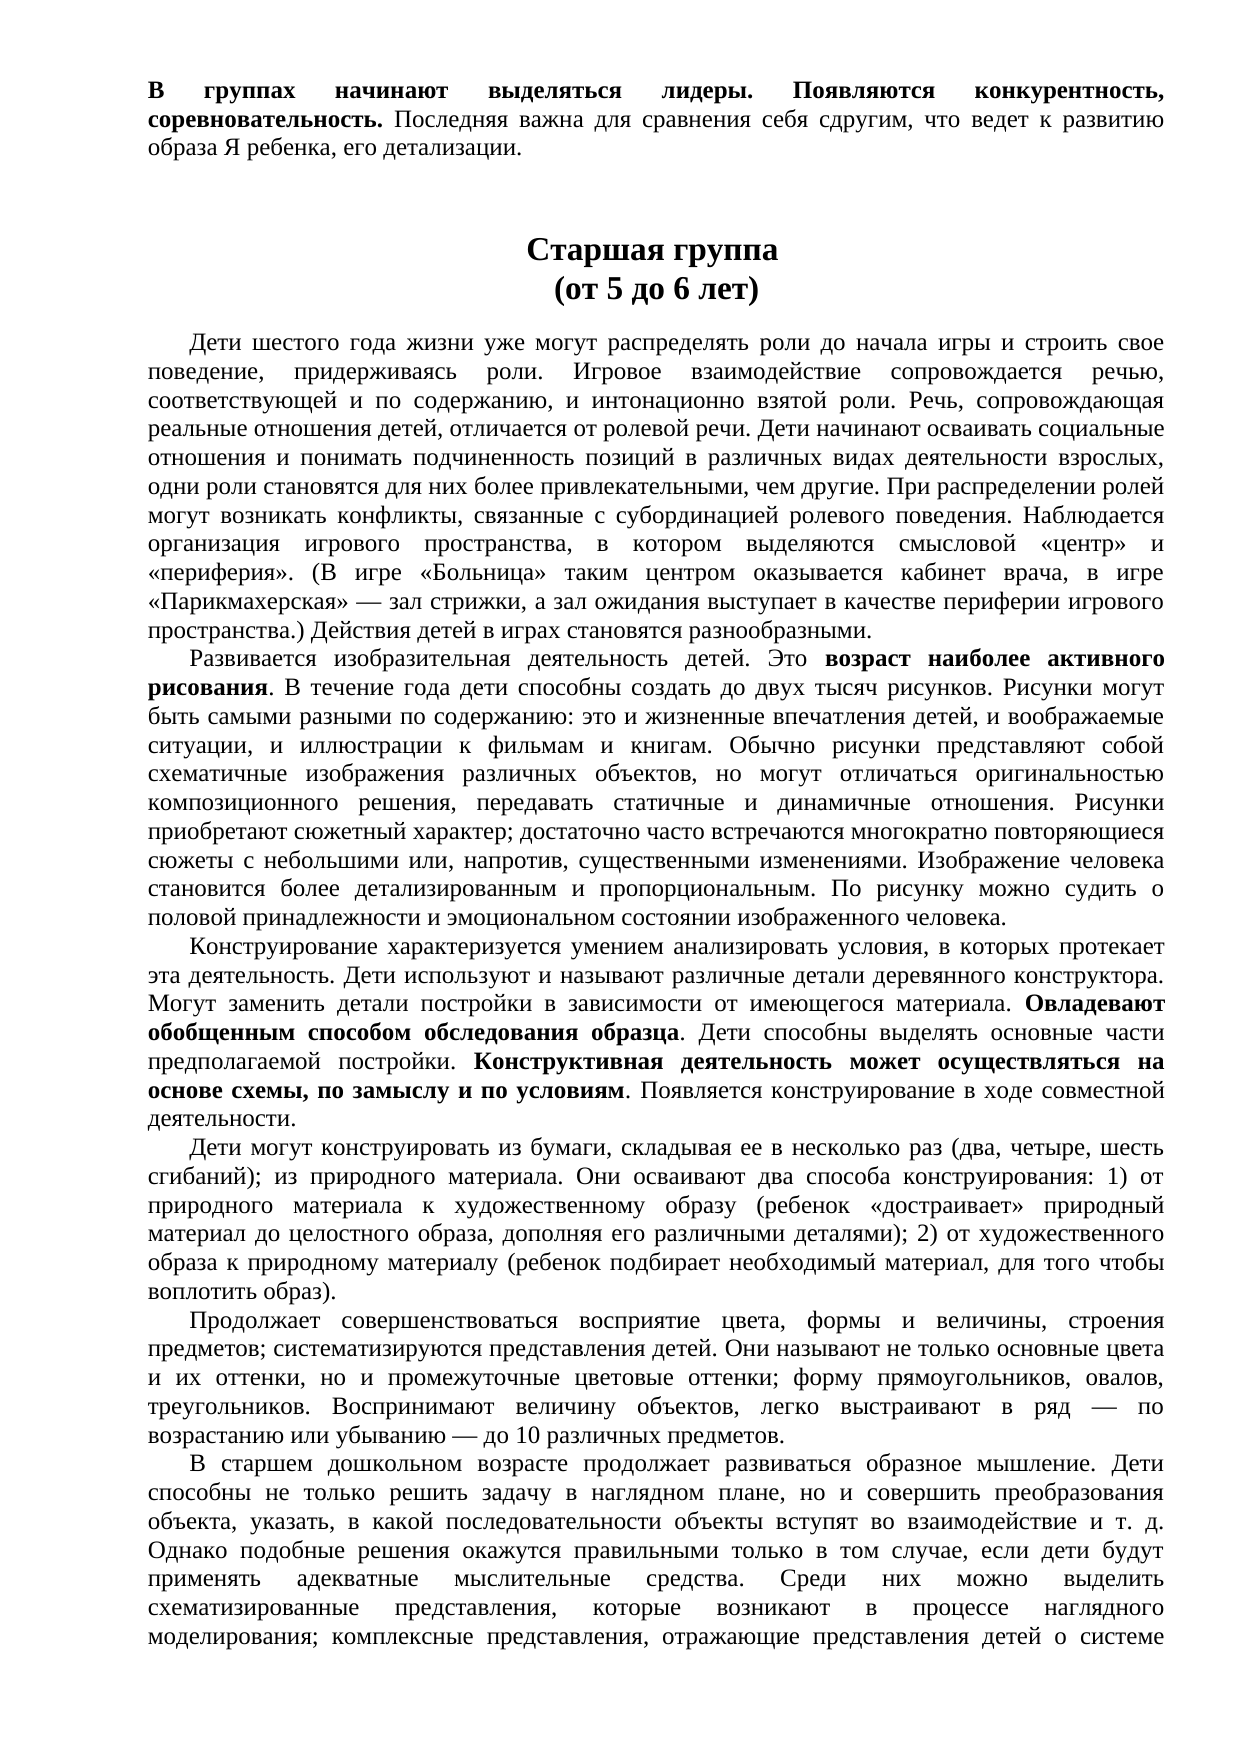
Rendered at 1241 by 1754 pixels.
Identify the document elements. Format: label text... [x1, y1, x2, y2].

text Старшая группа (от 5 до 6 лет) [148, 230, 1165, 306]
text В группах начинают выделяться лидеры. Появляются конкурентность, соревновательность. Последняя важна для сравнения себя сдругим, что ведет к развитию образа Я ребенка, его детализации. [148, 75, 1165, 161]
text Конструирование характеризуется умением анализировать условия, в которых протекает эта деятельность. Дети используют и называют различные детали деревянного конструктора. Могут заменить детали постройки в зависимости от имеющегося материала. Овладевают обобщенным способом обследования образца. Дети способны выделять основные части предполагаемой постройки. Конструктивная деятельность может осуществляться на основе схемы, по замыслу и по условиям. Появляется конструирование в ходе совместной деятельности. [148, 931, 1165, 1132]
text Дети могут конструировать из бумаги, складывая ее в несколько раз (два, четыре, шесть сгибаний); из природного материала. Они осваивают два способа конструирования: 1) от природного материала к художественному образу (ребенок «достраивает» природный материал до целостного образа, дополняя его различными деталями); 2) от художественного образа к природному материалу (ребенок подбирает необходимый материал, для того чтобы воплотить образ). [148, 1132, 1165, 1305]
text Развивается изобразительная деятельность детей. Это возраст наиболее активного рисования. В течение года дети способны создать до двух тысяч рисунков. Рисунки могут быть самыми разными по содержанию: это и жизненные впечатления детей, и воображаемые ситуации, и иллюстрации к фильмам и книгам. Обычно рисунки представляют собой схематичные изображения различных объектов, но могут отличаться оригинальностью композиционного решения, передавать статичные и динамичные отношения. Рисунки приобретают сюжетный характер; достаточно часто встречаются многократно повторяющиеся сюжеты с небольшими или, напротив, существенными изменениями. Изображение человека становится более детализированным и пропорциональным. По рисунку можно судить о половой принадлежности и эмоциональном состоянии изображенного человека. [148, 643, 1165, 931]
text Продолжает совершенствоваться восприятие цвета, формы и величины, строения предметов; систематизируются представления детей. Они называют не только основные цвета и их оттенки, но и промежуточные цветовые оттенки; форму прямоугольников, овалов, треугольников. Воспринимают величину объектов, легко выстраивают в ряд — по возрастанию или убыванию — до 10 различных предметов. [148, 1305, 1165, 1448]
text Дети шестого года жизни уже могут распределять роли до начала игры и строить свое поведение, придерживаясь роли. Игровое взаимодействие сопровождается речью, соответствующей и по содержанию, и интонационно взятой роли. Речь, сопровождающая реальные отношения детей, отличается от ролевой речи. Дети начинают осваивать социальные отношения и понимать подчиненность позиций в различных видах деятельности взрослых, одни роли становятся для них более привлекательными, чем другие. При распределении ролей могут возникать конфликты, связанные с субординацией ролевого поведения. Наблюдается организация игрового пространства, в котором выделяются смысловой «центр» и «периферия». (В игре «Больница» таким центром оказывается кабинет врача, в игре «Парикмахерская» — зал стрижки, а зал ожидания выступает в качестве периферии игрового пространства.) Действия детей в играх становятся разнообразными. [148, 327, 1165, 643]
text В старшем дошкольном возрасте продолжает развиваться образное мышление. Дети способны не только решить задачу в наглядном плане, но и совершить преобразования объекта, указать, в какой последовательности объекты вступят во взаимодействие и т. д. Однако подобные решения окажутся правильными только в том случае, если дети будут применять адекватные мыслительные средства. Среди них можно выделить схематизированные представления, которые возникают в процессе наглядного моделирования; комплексные представления, отражающие представления детей о системе [148, 1448, 1165, 1650]
